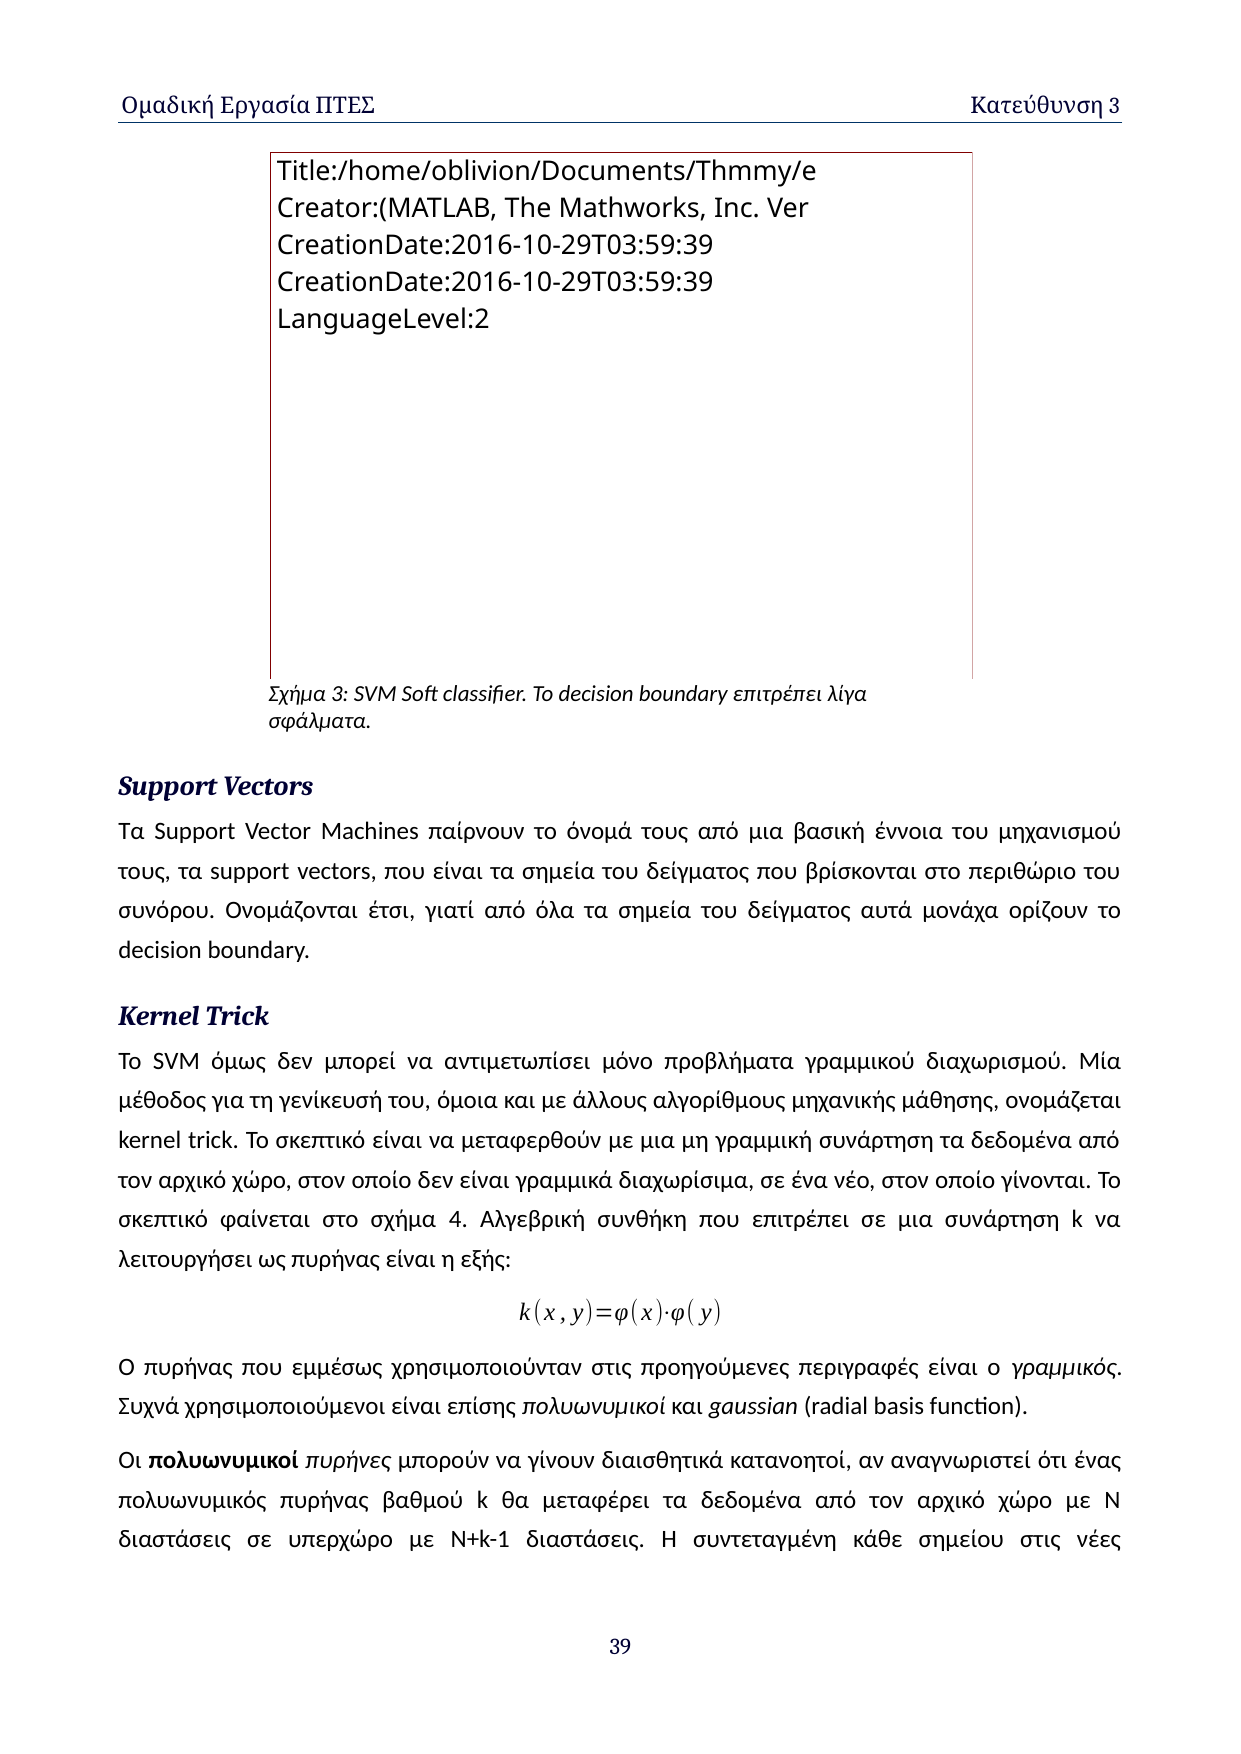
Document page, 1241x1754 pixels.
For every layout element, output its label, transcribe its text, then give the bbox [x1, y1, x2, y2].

text Τα Support Vector Machines παίρνουν το όνομά τους από μια βασική έννοια του μηχανισμού τους, τα support vectors, που είναι τα σημεία του δείγματος που βρίσκονται στο περιθώριο του συνόρου. Ονομάζονται έτσι, γιατί από όλα τα σημεία του δείγματος αυτά μονάχα ορίζουν το decision boundary. [118, 815, 1122, 964]
text Σχήμα 3: SVM Soft classifier. Το decision boundary επιτρέπει λίγα σφάλματα. [268, 150, 972, 735]
subtitle Support Vectors [118, 771, 1122, 803]
subtitle Kernel Trick [118, 1001, 1122, 1032]
text Οι πολυωνυμικοί πυρήνες μπορούν να γίνουν διαισθητικά κατανοητοί, αν αναγνωριστεί ότι ένας πολυωνυμικός πυρήνας βαθμού k θα μεταφέρει τα δεδομένα από τον αρχικό χώρο με N διαστάσεις σε υπερχώρο με N+k-1 διαστάσεις. Η συντεταγμένη κάθε σημείου στις νέες [118, 1444, 1122, 1554]
text Το SVM όμως δεν μπορεί να αντιμετωπίσει μόνο προβλήματα γραμμικού διαχωρισμού. Μία μέθοδος για τη γενίκευσή του, όμοια και με άλλους αλγορίθμους μηχανικής μάθησης, ονομάζεται kernel trick. Το σκεπτικό είναι να μεταφερθούν με μια μη γραμμική συνάρτηση τα δεδομένα από τον αρχικό χώρο, στον οποίο δεν είναι γραμμικά διαχωρίσιμα, σε ένα νέο, στον οποίο γίνονται. Το σκεπτικό φαίνεται στο σχήμα 4. Αλγεβρική συνθήκη που επιτρέπει σε μια συνάρτηση k να λειτουργήσει ως πυρήνας είναι η εξής: [118, 1045, 1122, 1273]
text Ο πυρήνας που εμμέσως χρησιμοποιούνταν στις προηγούμενες περιγραφές είναι ο γραμμικός. Συχνά χρησιμοποιούμενοι είναι επίσης πολυωνυμικοί και gaussian (radial basis function). [118, 1351, 1122, 1421]
